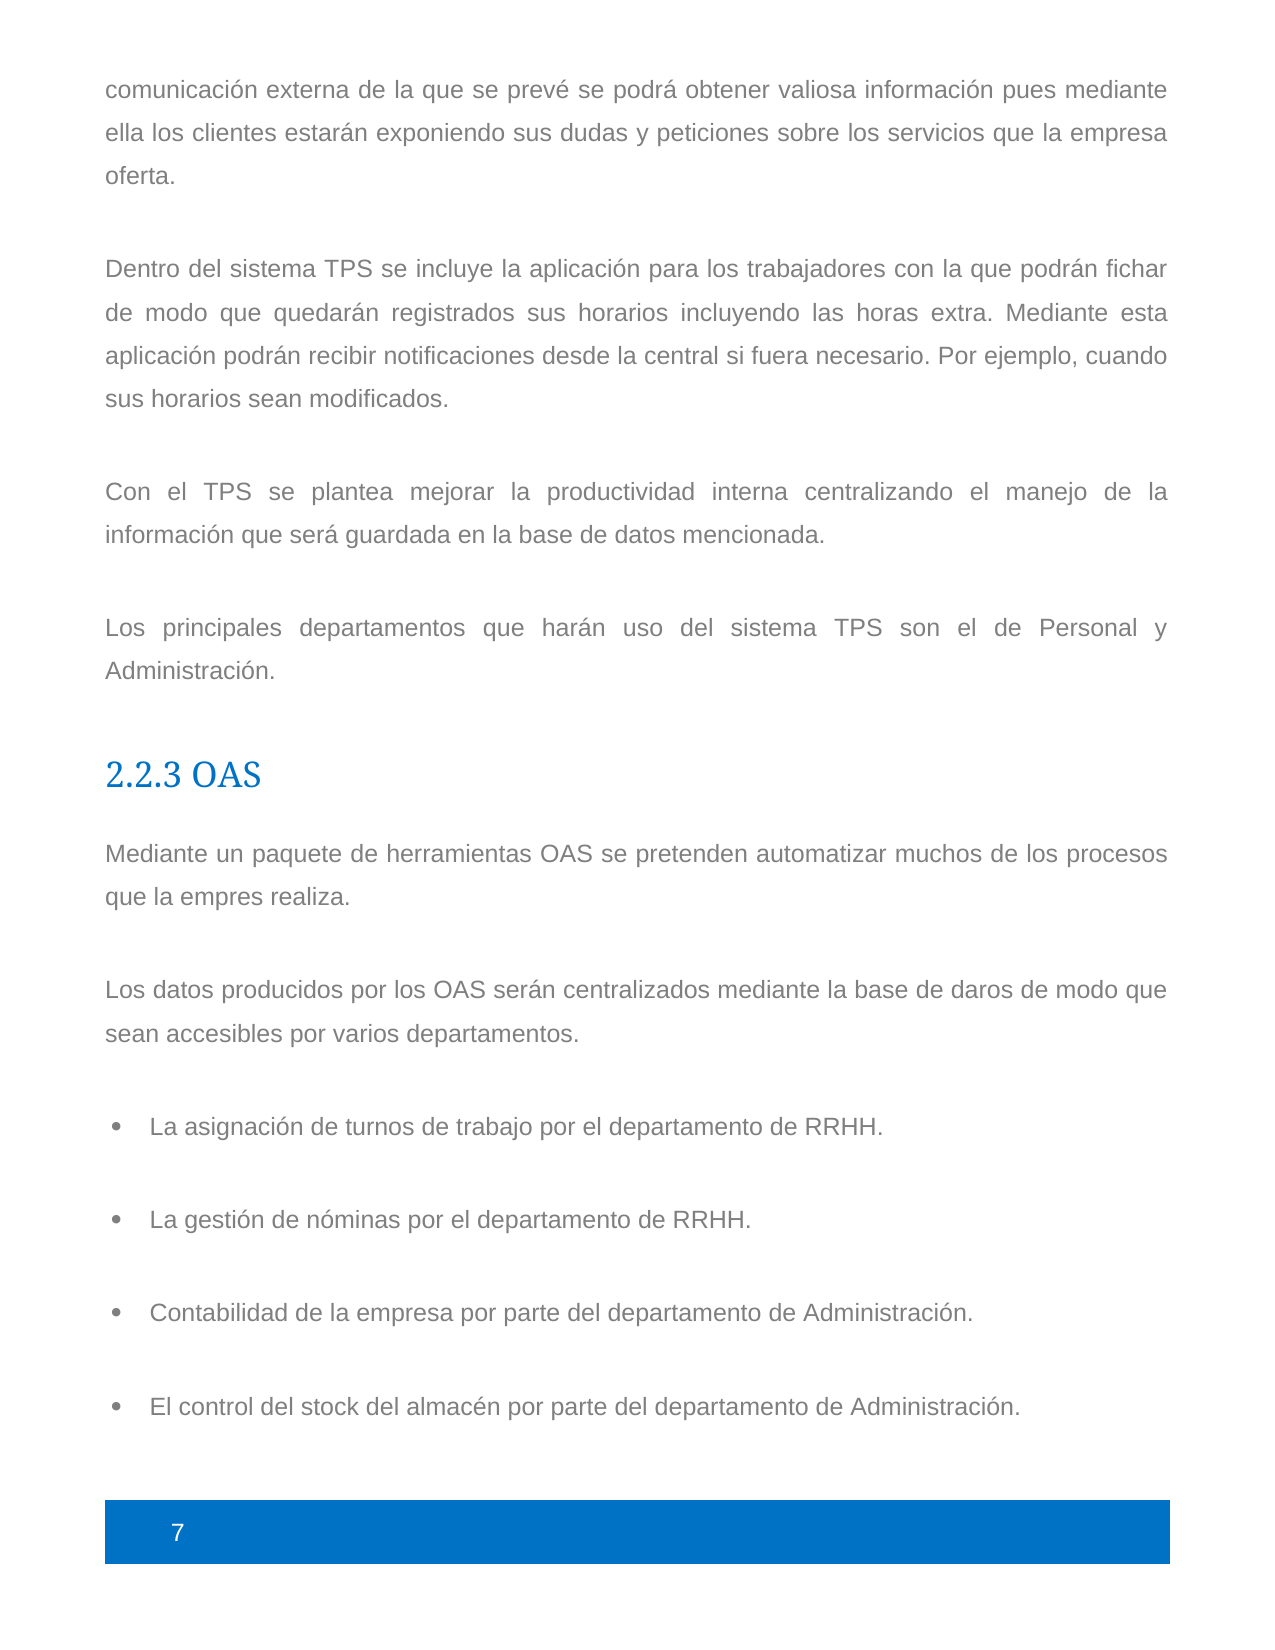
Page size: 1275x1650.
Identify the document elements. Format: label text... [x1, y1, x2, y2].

text Dentro del sistema TPS se incluye la aplicación para los trabajadores con la que podrán fichar de modo que quedarán registrados sus horarios incluyendo las horas extra. Mediante esta aplicación podrán recibir notificaciones desde la central si fuera necesario. Por ejemplo, cuando sus horarios sean modificados. [105, 254, 1170, 412]
text Los datos producidos por los OAS serán centralizados mediante la base de daros de modo que sean accesibles por varios departamentos. [105, 976, 1170, 1047]
text comunicación externa de la que se prevé se podrá obtener valiosa información pues mediante ella los clientes estarán exponiendo sus dudas y peticiones sobre los servicios que la empresa oferta. [105, 75, 1170, 190]
list Contabilidad de la empresa por parte del departamento de Administración. [112, 1298, 1170, 1327]
list La gestión de nóminas por el departamento de RRHH. [112, 1205, 1170, 1234]
text Con el TPS se plantea mejorar la productividad interna centralizando el manejo de la información que será guardada en la base de datos mencionada. [105, 477, 1170, 549]
text Los principales departamentos que harán uso del sistema TPS son el de Personal y Administración. [105, 613, 1170, 685]
text Mediante un paquete de herramientas OAS se pretenden automatizar muchos de los procesos que la empres realiza. [105, 839, 1170, 911]
list La asignación de turnos de trabajo por el departamento de RRHH. [112, 1112, 1170, 1141]
subtitle 2.2.3 OAS [105, 749, 1170, 798]
list El control del stock del almacén por parte del departamento de Administración. [112, 1391, 1170, 1420]
